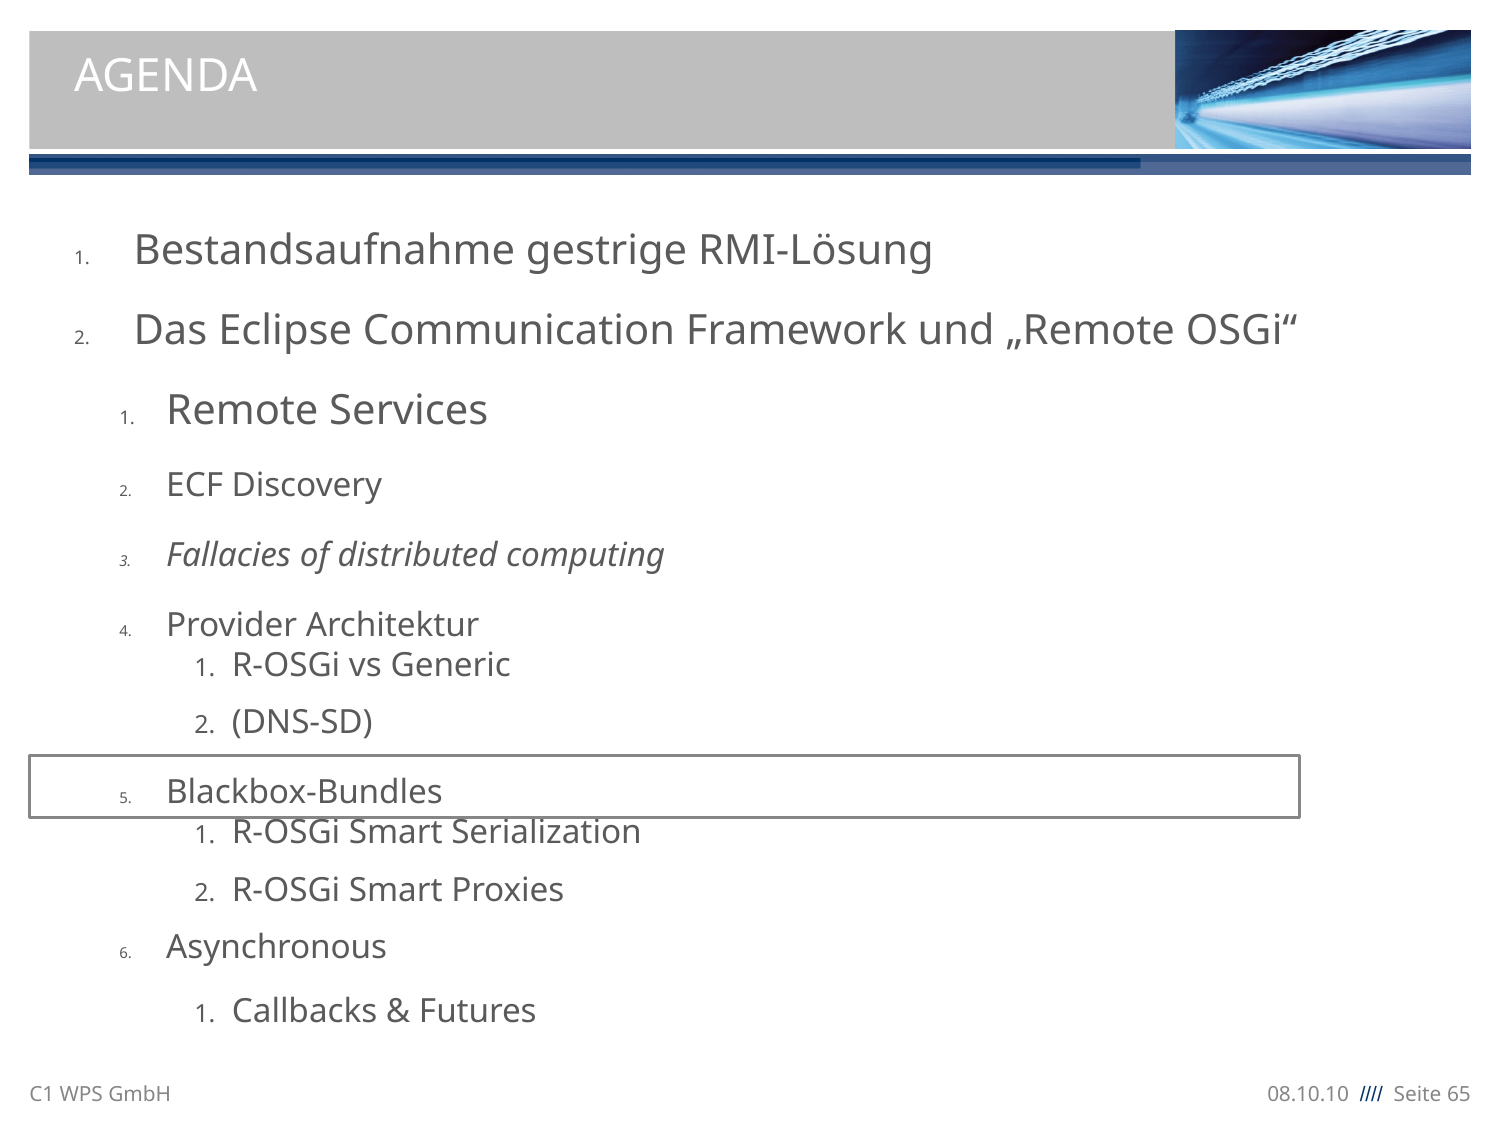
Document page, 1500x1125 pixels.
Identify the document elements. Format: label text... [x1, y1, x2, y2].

picture [29, 154, 1471, 175]
list Bestandsaufnahme gestrige RMI-Lösung Das Eclipse Communication Framework und „Remote OSGi“ Remote Services ECF Discovery Fallacies of distributed computing Provider Architektur R-OSGi vs Generic (DNS-SD) Blackbox-Bundles R-OSGi Smart Serialization R-OSGi Smart Proxies Asynchronous Callbacks & Futures [29, 208, 1471, 1059]
picture [1175, 30, 1471, 149]
list Bestandsaufnahme gestrige RMI-Lösung Das Eclipse Communication Framework und „Remote OSGi“ Remote Services ECF Discovery Fallacies of distributed computing Provider Architektur R-OSGi vs Generic (DNS-SD) Blackbox-Bundles R-OSGi Smart Serialization R-OSGi Smart Proxies Asynchronous Callbacks & Futures [31, 757, 1298, 816]
title AGENDA [29, 31, 1176, 149]
